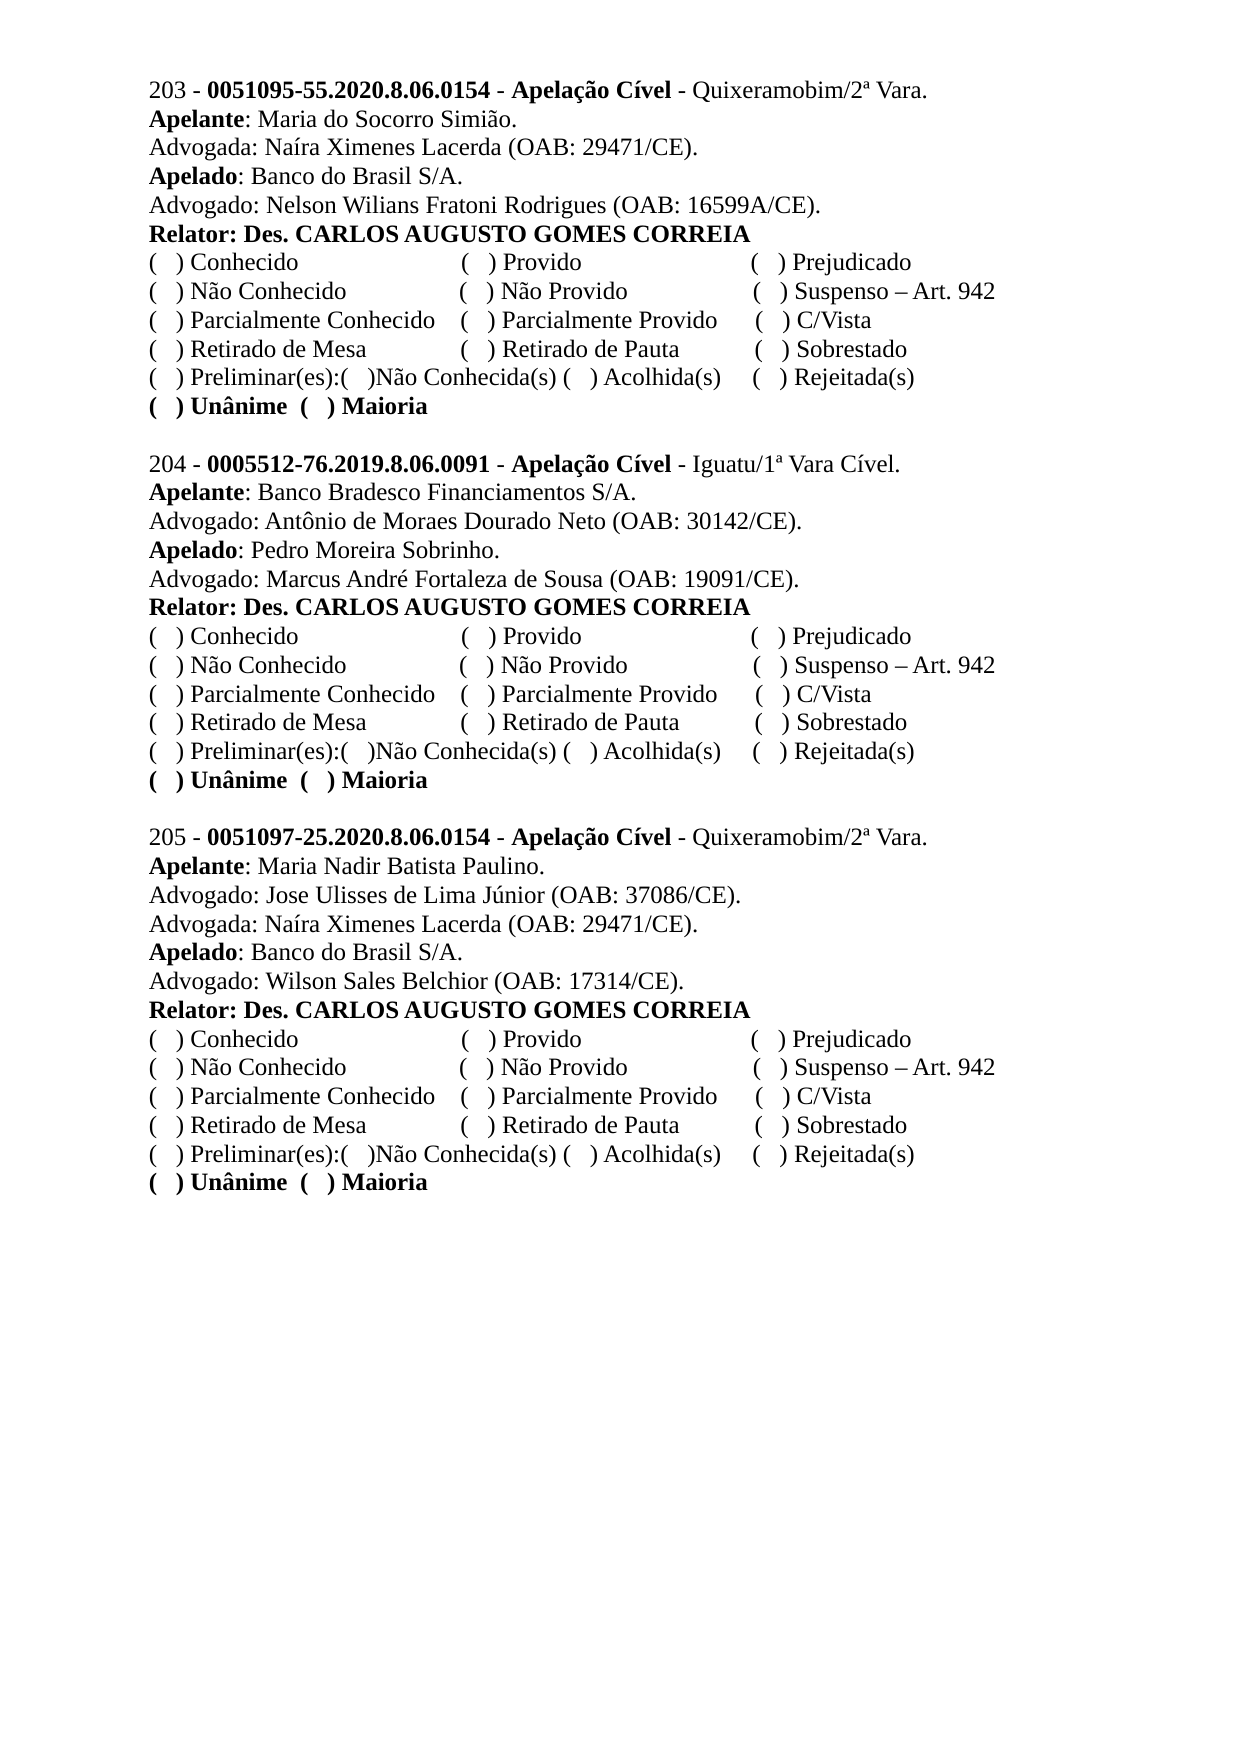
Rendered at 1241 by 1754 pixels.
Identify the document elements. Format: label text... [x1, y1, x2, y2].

text Advogado: Wilson Sales Belchior (OAB: 17314/CE). [148, 966, 1141, 995]
text 203 - 0051095-55.2020.8.06.0154 - Apelação Cível - Quixeramobim/2ª Vara. [148, 75, 1141, 104]
text ( ) Preliminar(es):( )Não Conhecida(s) ( ) Acolhida(s) ( ) Rejeitada(s) [148, 362, 1158, 391]
text Advogada: Naíra Ximenes Lacerda (OAB: 29471/CE). [148, 909, 1141, 937]
text ( ) Parcialmente Conhecido ( ) Parcialmente Provido ( ) C/Vista [148, 1081, 1158, 1110]
text ( ) Preliminar(es):( )Não Conhecida(s) ( ) Acolhida(s) ( ) Rejeitada(s) [148, 736, 1158, 765]
text ( ) Parcialmente Conhecido ( ) Parcialmente Provido ( ) C/Vista [148, 679, 1158, 707]
text Apelante: Maria do Socorro Simião. [148, 104, 1141, 132]
text Apelado: Pedro Moreira Sobrinho. [148, 535, 1141, 564]
text Advogado: Antônio de Moraes Dourado Neto (OAB: 30142/CE). [148, 506, 1141, 535]
text Apelado: Banco do Brasil S/A. [148, 937, 1141, 966]
text Advogado: Nelson Wilians Fratoni Rodrigues (OAB: 16599A/CE). [148, 190, 1141, 219]
text ( ) Conhecido ( ) Provido ( ) Prejudicado [148, 1024, 1141, 1052]
text ( ) Não Conhecido ( ) Não Provido ( ) Suspenso – Art. 942 [148, 650, 1158, 679]
text ( ) Parcialmente Conhecido ( ) Parcialmente Provido ( ) C/Vista [148, 305, 1158, 334]
text Advogada: Naíra Ximenes Lacerda (OAB: 29471/CE). [148, 132, 1141, 161]
text 204 - 0005512-76.2019.8.06.0091 - Apelação Cível - Iguatu/1ª Vara Cível. [148, 449, 1141, 477]
text ( ) Conhecido ( ) Provido ( ) Prejudicado [148, 621, 1141, 650]
text ( ) Retirado de Mesa ( ) Retirado de Pauta ( ) Sobrestado [148, 334, 1158, 362]
text ( ) Retirado de Mesa ( ) Retirado de Pauta ( ) Sobrestado [148, 707, 1158, 736]
text ( ) Preliminar(es):( )Não Conhecida(s) ( ) Acolhida(s) ( ) Rejeitada(s) [148, 1139, 1158, 1167]
text Apelante: Maria Nadir Batista Paulino. [148, 851, 1141, 880]
text Relator: Des. CARLOS AUGUSTO GOMES CORREIA [148, 592, 1141, 621]
text Advogado: Marcus André Fortaleza de Sousa (OAB: 19091/CE). [148, 564, 1141, 592]
text 205 - 0051097-25.2020.8.06.0154 - Apelação Cível - Quixeramobim/2ª Vara. [148, 822, 1141, 851]
text ( ) Conhecido ( ) Provido ( ) Prejudicado [148, 247, 1141, 276]
text Advogado: Jose Ulisses de Lima Júnior (OAB: 37086/CE). [148, 880, 1141, 909]
text ( ) Unânime ( ) Maioria [148, 765, 1158, 794]
text ( ) Não Conhecido ( ) Não Provido ( ) Suspenso – Art. 942 [148, 1052, 1158, 1081]
text Apelante: Banco Bradesco Financiamentos S/A. [148, 477, 1141, 506]
text Relator: Des. CARLOS AUGUSTO GOMES CORREIA [148, 995, 1141, 1024]
text ( ) Unânime ( ) Maioria [148, 391, 1158, 420]
text ( ) Não Conhecido ( ) Não Provido ( ) Suspenso – Art. 942 [148, 276, 1158, 305]
text Apelado: Banco do Brasil S/A. [148, 161, 1141, 190]
text ( ) Unânime ( ) Maioria [148, 1167, 1158, 1196]
text ( ) Retirado de Mesa ( ) Retirado de Pauta ( ) Sobrestado [148, 1110, 1158, 1139]
text Relator: Des. CARLOS AUGUSTO GOMES CORREIA [148, 219, 1141, 247]
